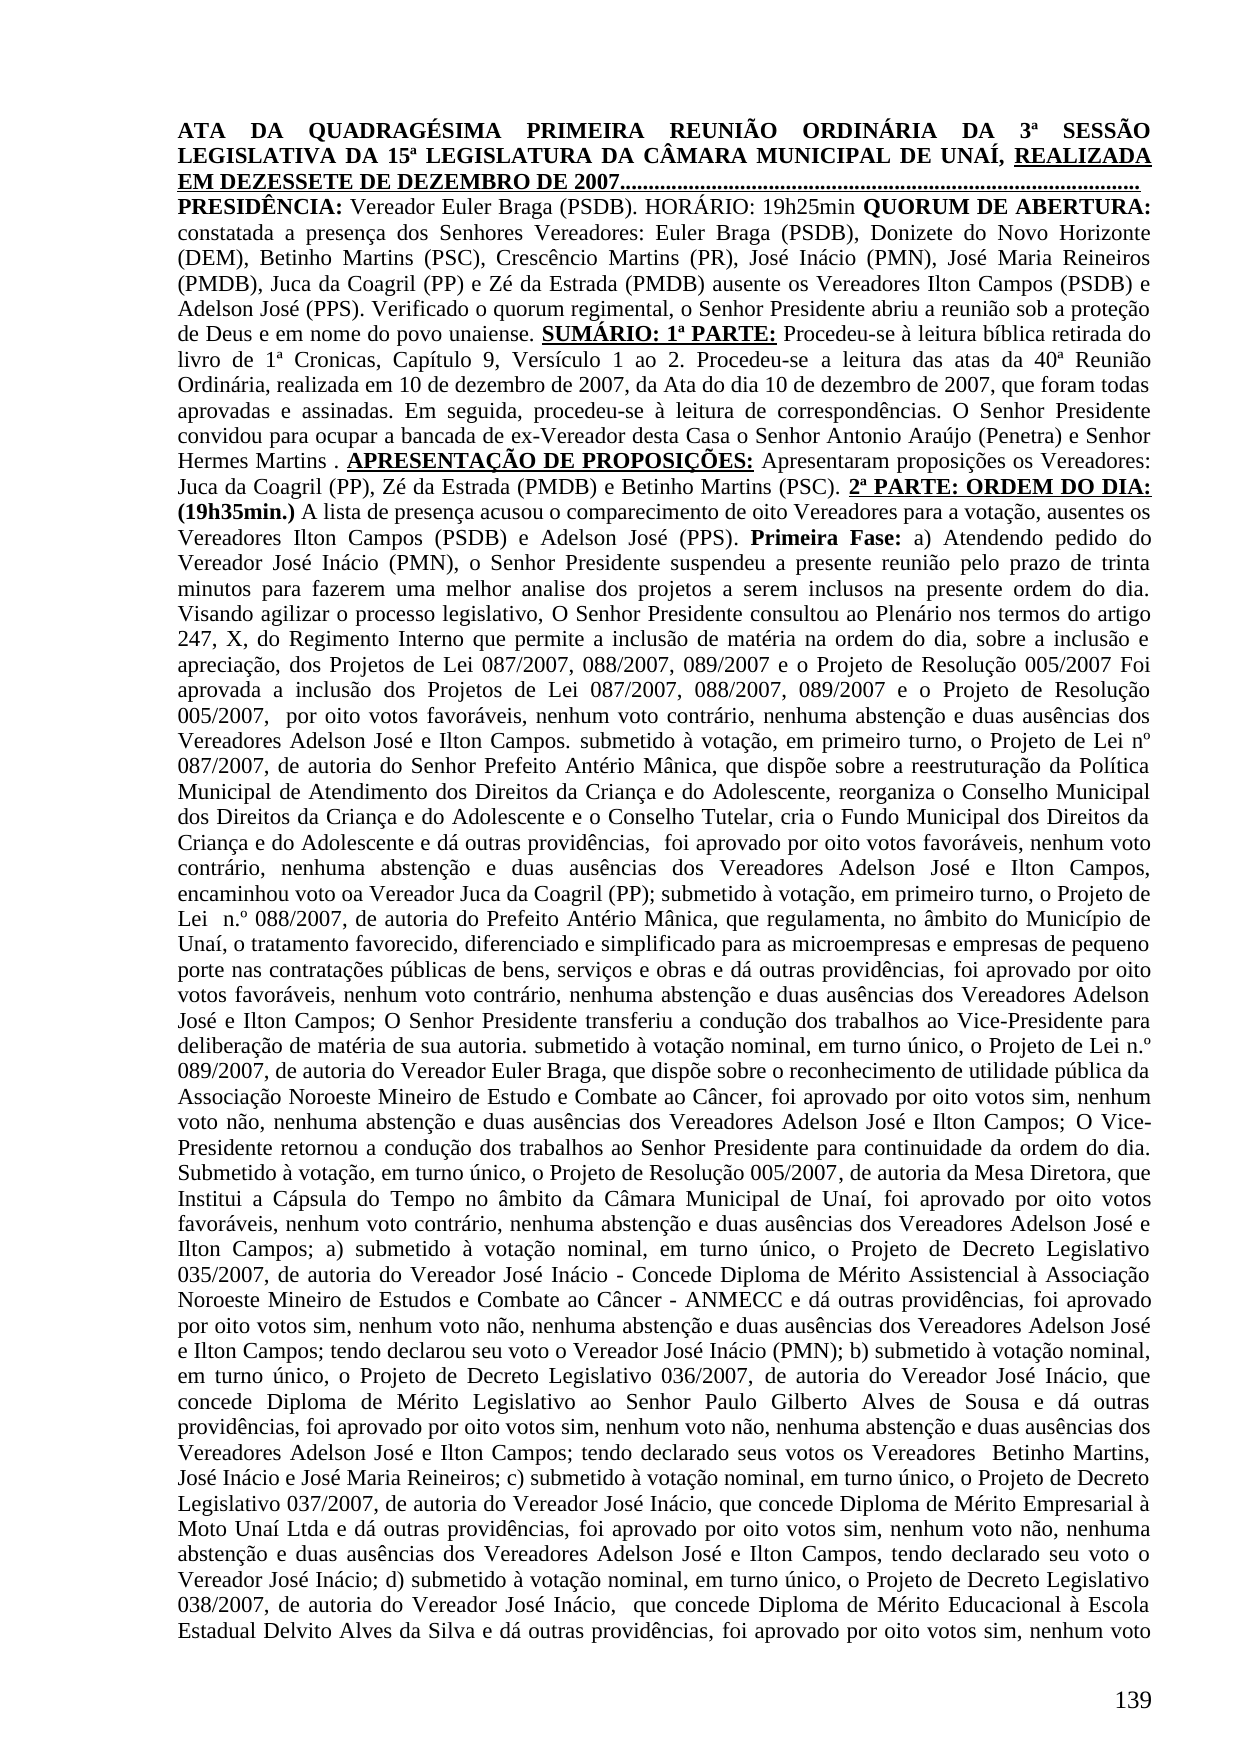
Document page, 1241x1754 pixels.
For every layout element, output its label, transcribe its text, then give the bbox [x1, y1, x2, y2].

text ATA DA QUADRAGÉSIMA PRIMEIRA REUNIÃO ORDINÁRIA DA 3ª SESSÃO LEGISLATIVA DA 15ª LEGISLATURA DA CÂMARA MUNICIPAL DE UNAÍ, REALIZADA EM DEZESSETE DE DEZEMBRO DE 2007........................................................................................... [177, 118, 1152, 194]
text PRESIDÊNCIA: Vereador Euler Braga (PSDB). HORÁRIO: 19h25min QUORUM DE ABERTURA: constatada a presença dos Senhores Vereadores: Euler Braga (PSDB), Donizete do Novo Horizonte (DEM), Betinho Martins (PSC), Crescêncio Martins (PR), José Inácio (PMN), José Maria Reineiros (PMDB), Juca da Coagril (PP) e Zé da Estrada (PMDB) ausente os Vereadores Ilton Campos (PSDB) e Adelson José (PPS). Verificado o quorum regimental, o Senhor Presidente abriu a reunião sob a proteção de Deus e em nome do povo unaiense. SUMÁRIO: 1ª PARTE: Procedeu-se à leitura bíblica retirada do livro de 1ª Cronicas, Capítulo 9, Versículo 1 ao 2. Procedeu-se a leitura das atas da 40ª Reunião Ordinária, realizada em 10 de dezembro de 2007, da Ata do dia 10 de dezembro de 2007, que foram todas aprovadas e assinadas. Em seguida, procedeu-se à leitura de correspondências. O Senhor Presidente convidou para ocupar a bancada de ex-Vereador desta Casa o Senhor Antonio Araújo (Penetra) e Senhor Hermes Martins . APRESENTAÇÃO DE PROPOSIÇÕES: Apresentaram proposições os Vereadores: Juca da Coagril (PP), Zé da Estrada (PMDB) e Betinho Martins (PSC). 2ª PARTE: ORDEM DO DIA: (19h35min.) A lista de presença acusou o comparecimento de oito Vereadores para a votação, ausentes os Vereadores Ilton Campos (PSDB) e Adelson José (PPS). Primeira Fase: a) Atendendo pedido do Vereador José Inácio (PMN), o Senhor Presidente suspendeu a presente reunião pelo prazo de trinta minutos para fazerem uma melhor analise dos projetos a serem inclusos na presente ordem do dia. Visando agilizar o processo legislativo, O Senhor Presidente consultou ao Plenário nos termos do artigo 247, X, do Regimento Interno que permite a inclusão de matéria na ordem do dia, sobre a inclusão e apreciação, dos Projetos de Lei 087/2007, 088/2007, 089/2007 e o Projeto de Resolução 005/2007 Foi aprovada a inclusão dos Projetos de Lei 087/2007, 088/2007, 089/2007 e o Projeto de Resolução 005/2007, por oito votos favoráveis, nenhum voto contrário, nenhuma abstenção e duas ausências dos Vereadores Adelson José e Ilton Campos. submetido à votação, em primeiro turno, o Projeto de Lei nº 087/2007, de autoria do Senhor Prefeito Antério Mânica, que dispõe sobre a reestruturação da Política Municipal de Atendimento dos Direitos da Criança e do Adolescente, reorganiza o Conselho Municipal dos Direitos da Criança e do Adolescente e o Conselho Tutelar, cria o Fundo Municipal dos Direitos da Criança e do Adolescente e dá outras providências, foi aprovado por oito votos favoráveis, nenhum voto contrário, nenhuma abstenção e duas ausências dos Vereadores Adelson José e Ilton Campos, encaminhou voto oa Vereador Juca da Coagril (PP); submetido à votação, em primeiro turno, o Projeto de Lei n.º 088/2007, de autoria do Prefeito Antério Mânica, que regulamenta, no âmbito do Município de Unaí, o tratamento favorecido, diferenciado e simplificado para as microempresas e empresas de pequeno porte nas contratações públicas de bens, serviços e obras e dá outras providências, foi aprovado por oito votos favoráveis, nenhum voto contrário, nenhuma abstenção e duas ausências dos Vereadores Adelson José e Ilton Campos; O Senhor Presidente transferiu a condução dos trabalhos ao Vice-Presidente para deliberação de matéria de sua autoria. submetido à votação nominal, em turno único, o Projeto de Lei n.º 089/2007, de autoria do Vereador Euler Braga, que dispõe sobre o reconhecimento de utilidade pública da Associação Noroeste Mineiro de Estudo e Combate ao Câncer, foi aprovado por oito votos sim, nenhum voto não, nenhuma abstenção e duas ausências dos Vereadores Adelson José e Ilton Campos; O Vice-Presidente retornou a condução dos trabalhos ao Senhor Presidente para continuidade da ordem do dia. Submetido à votação, em turno único, o Projeto de Resolução 005/2007, de autoria da Mesa Diretora, que Institui a Cápsula do Tempo no âmbito da Câmara Municipal de Unaí, foi aprovado por oito votos favoráveis, nenhum voto contrário, nenhuma abstenção e duas ausências dos Vereadores Adelson José e Ilton Campos; a) submetido à votação nominal, em turno único, o Projeto de Decreto Legislativo 035/2007, de autoria do Vereador José Inácio - Concede Diploma de Mérito Assistencial à Associação Noroeste Mineiro de Estudos e Combate ao Câncer - ANMECC e dá outras providências, foi aprovado por oito votos sim, nenhum voto não, nenhuma abstenção e duas ausências dos Vereadores Adelson José e Ilton Campos; tendo declarou seu voto o Vereador José Inácio (PMN); b) submetido à votação nominal, em turno único, o Projeto de Decreto Legislativo 036/2007, de autoria do Vereador José Inácio, que concede Diploma de Mérito Legislativo ao Senhor Paulo Gilberto Alves de Sousa e dá outras providências, foi aprovado por oito votos sim, nenhum voto não, nenhuma abstenção e duas ausências dos Vereadores Adelson José e Ilton Campos; tendo declarado seus votos os Vereadores Betinho Martins, José Inácio e José Maria Reineiros; c) submetido à votação nominal, em turno único, o Projeto de Decreto Legislativo 037/2007, de autoria do Vereador José Inácio, que concede Diploma de Mérito Empresarial à Moto Unaí Ltda e dá outras providências, foi aprovado por oito votos sim, nenhum voto não, nenhuma abstenção e duas ausências dos Vereadores Adelson José e Ilton Campos, tendo declarado seu voto o Vereador José Inácio; d) submetido à votação nominal, em turno único, o Projeto de Decreto Legislativo 038/2007, de autoria do Vereador José Inácio, que concede Diploma de Mérito Educacional à Escola Estadual Delvito Alves da Silva e dá outras providências, foi aprovado por oito votos sim, nenhum voto [177, 194, 1152, 1643]
